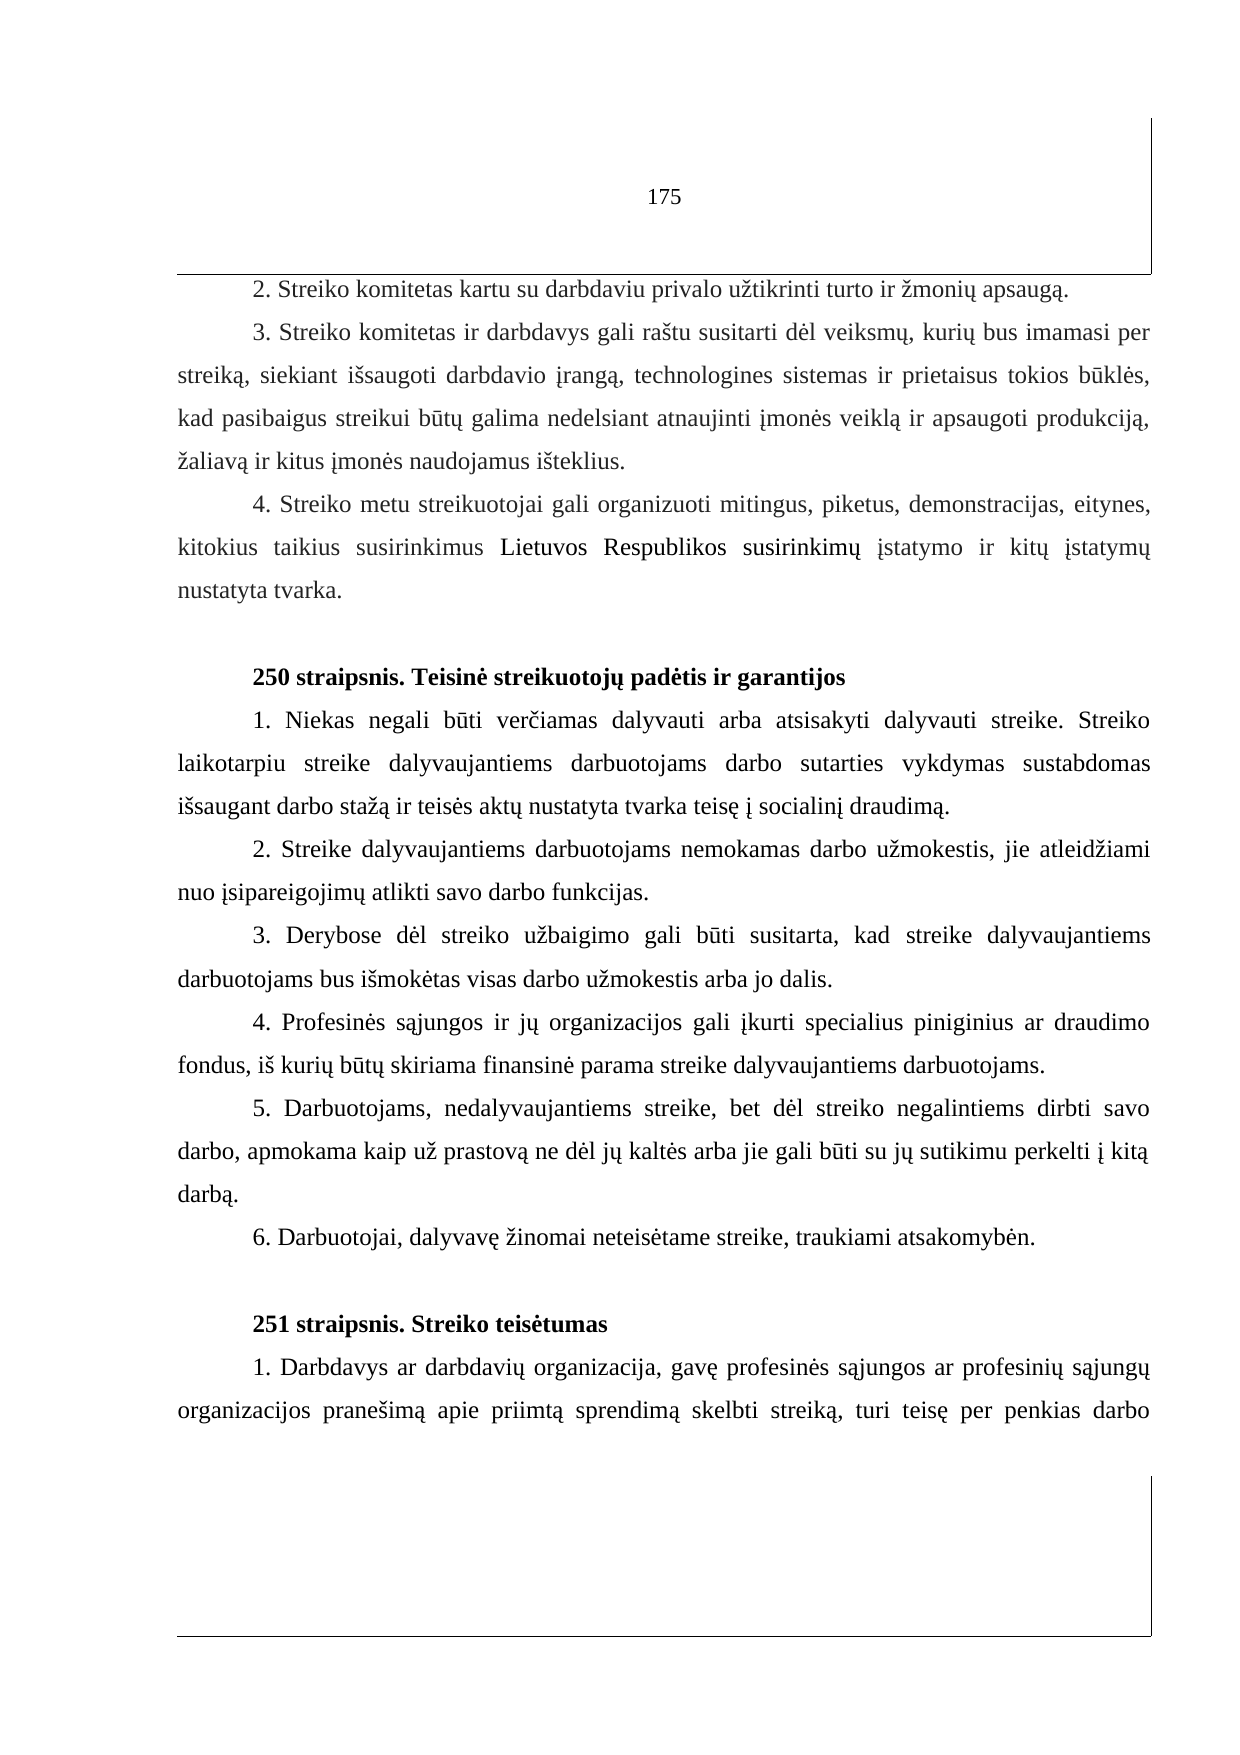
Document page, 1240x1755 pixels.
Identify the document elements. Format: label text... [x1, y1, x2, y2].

text 3. Derybose dėl streiko užbaigimo gali būti susitarta, kad streike dalyvaujantiems darbuotojams bus išmokėtas visas darbo užmokestis arba jo dalis. [177, 921, 1151, 992]
text 250 straipsnis. Teisinė streikuotojų padėtis ir garantijos [177, 662, 1151, 691]
text 4. Profesinės sąjungos ir jų organizacijos gali įkurti specialius piniginius ar draudimo fondus, iš kurių būtų skiriama finansinė parama streike dalyvaujantiems darbuotojams. [177, 1007, 1151, 1079]
text 2. Streiko komitetas kartu su darbdaviu privalo užtikrinti turto ir žmonių apsaugą. [177, 274, 1151, 302]
text 6. Darbuotojai, dalyvavę žinomai neteisėtame streike, traukiami atsakomybėn. [177, 1222, 1151, 1251]
text 3. Streiko komitetas ir darbdavys gali raštu susitarti dėl veiksmų, kurių bus imamasi per streiką, siekiant išsaugoti darbdavio įrangą, technologines sistemas ir prietaisus tokios būklės, kad pasibaigus streikui būtų galima nedelsiant atnaujinti įmonės veiklą ir apsaugoti produkciją, žaliavą ir kitus įmonės naudojamus išteklius. [177, 317, 1151, 475]
text 4. Streiko metu streikuotojai gali organizuoti mitingus, piketus, demonstracijas, eitynes, kitokius taikius susirinkimus Lietuvos Respublikos susirinkimų įstatymo ir kitų įstatymų nustatyta tvarka. [177, 489, 1151, 604]
text 5. Darbuotojams, nedalyvaujantiems streike, bet dėl streiko negalintiems dirbti savo darbo, apmokama kaip už prastovą ne dėl jų kaltės arba jie gali būti su jų sutikimu perkelti į kitą darbą. [177, 1093, 1151, 1208]
text 1. Darbdavys ar darbdavių organizacija, gavę profesinės sąjungos ar profesinių sąjungų organizacijos pranešimą apie priimtą sprendimą skelbti streiką, turi teisę per penkias darbo [177, 1352, 1151, 1424]
text 251 straipsnis. Streiko teisėtumas [177, 1309, 1151, 1337]
text 1. Niekas negali būti verčiamas dalyvauti arba atsisakyti dalyvauti streike. Streiko laikotarpiu streike dalyvaujantiems darbuotojams darbo sutarties vykdymas sustabdomas išsaugant darbo stažą ir teisės aktų nustatyta tvarka teisę į socialinį draudimą. [177, 705, 1151, 820]
text 2. Streike dalyvaujantiems darbuotojams nemokamas darbo užmokestis, jie atleidžiami nuo įsipareigojimų atlikti savo darbo funkcijas. [177, 834, 1151, 906]
